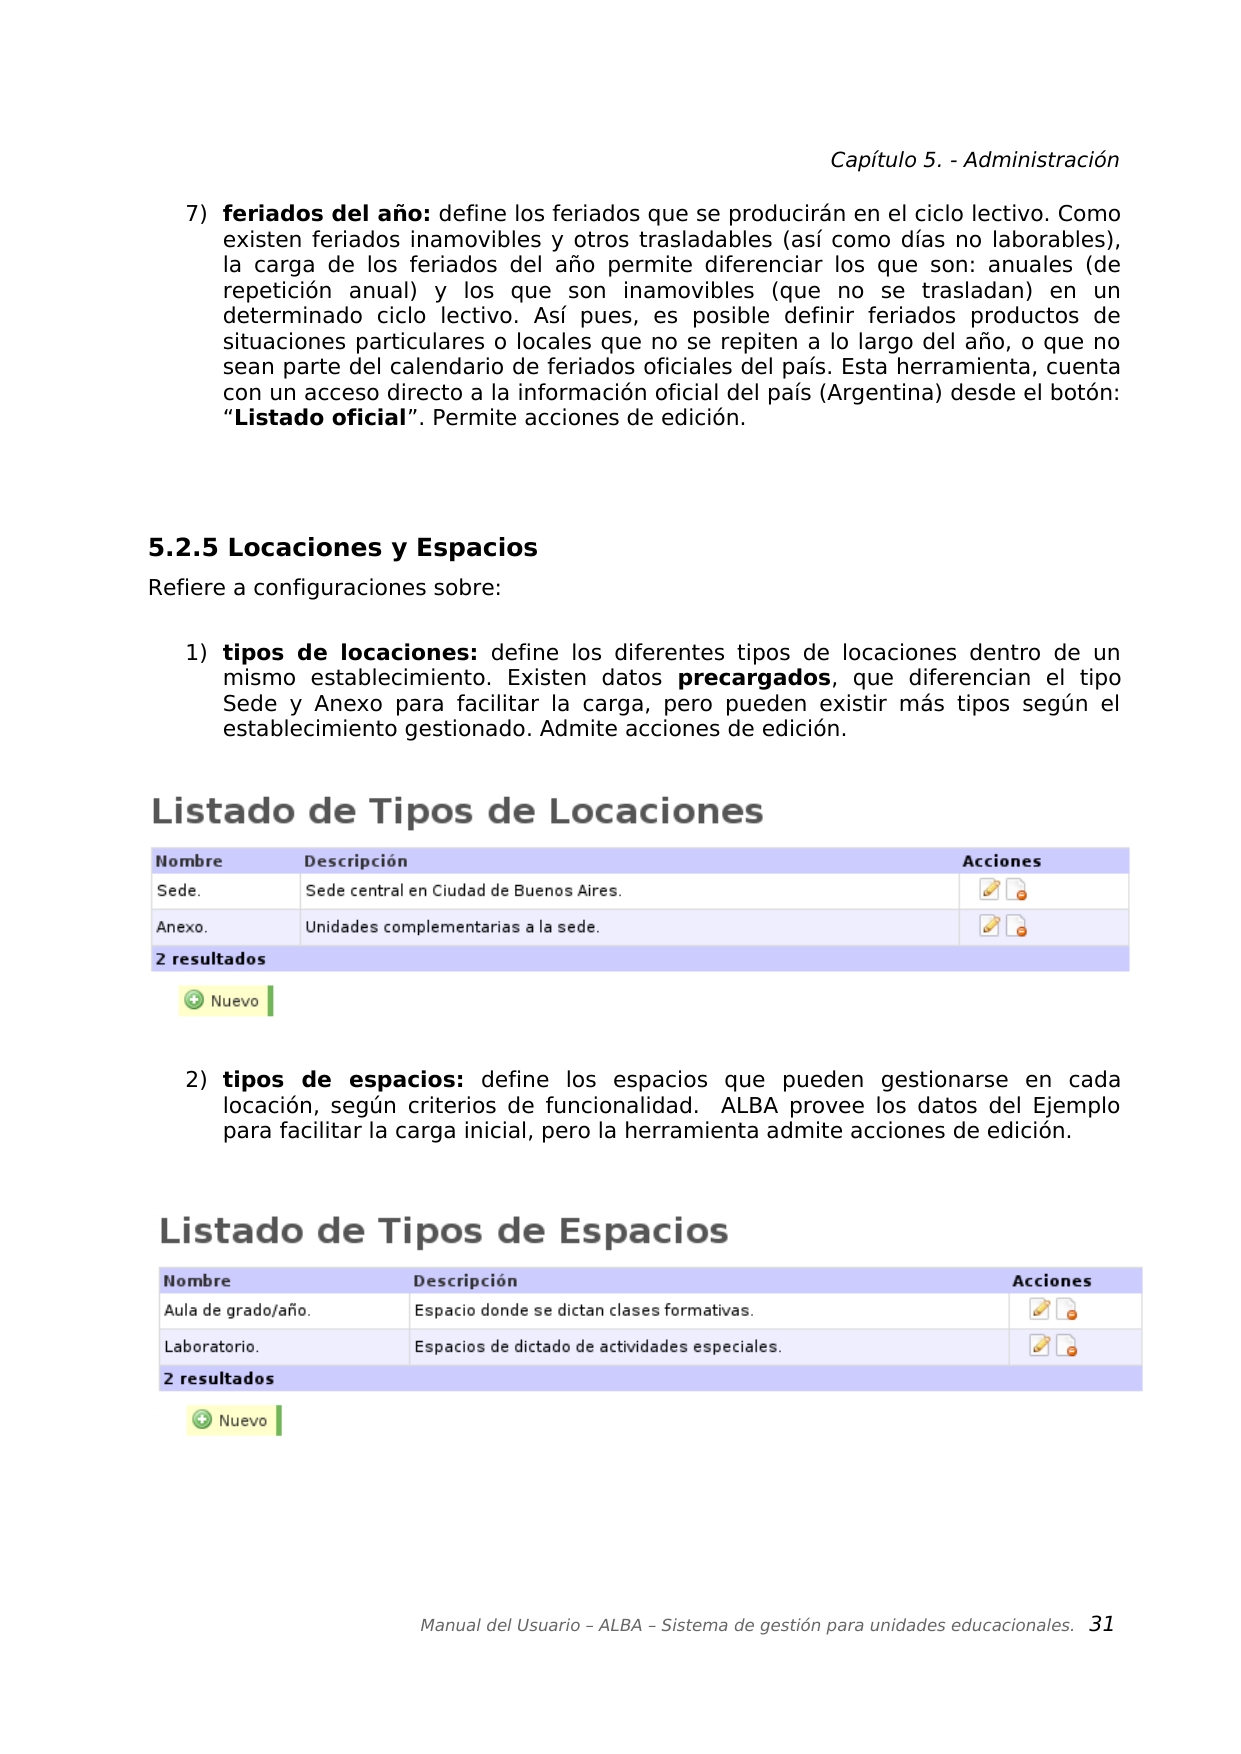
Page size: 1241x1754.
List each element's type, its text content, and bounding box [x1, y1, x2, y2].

picture [147, 783, 1152, 1029]
list tipos de espacios: define los espacios que pueden gestionarse en cada locación, según criterios de funcionalidad. ALBA provee los datos del Ejemplo para facilitar la carga inicial, pero la herramienta admite acciones de edición. [185, 1067, 1122, 1144]
text Refiere a configuraciones sobre: [148, 575, 1122, 600]
list feriados del año: define los feriados que se producirán en el ciclo lectivo. Como existen feriados inamovibles y otros trasladables (así como días no laborables), la carga de los feriados del año permite diferenciar los que son: anuales (de repetición anual) y los que son inamovibles (que no se trasladan) en un determinado ciclo lectivo. Así pues, es posible definir feriados productos de situaciones particulares o locales que no se repiten a lo largo del año, o que no sean parte del calendario de feriados oficiales del país. Esta herramienta, cuenta con un acceso directo a la información oficial del país (Argentina) desde el botón: “Listado oficial”. Permite acciones de edición. [185, 201, 1122, 431]
picture [152, 1200, 1161, 1450]
list tipos de locaciones: define los diferentes tipos de locaciones dentro de un mismo establecimiento. Existen datos precargados, que diferencian el tipo Sede y Anexo para facilitar la carga, pero pueden existir más tipos según el establecimiento gestionado. Admite acciones de edición. [185, 639, 1122, 742]
subtitle 5.2.5 Locaciones y Espacios [148, 533, 1122, 562]
